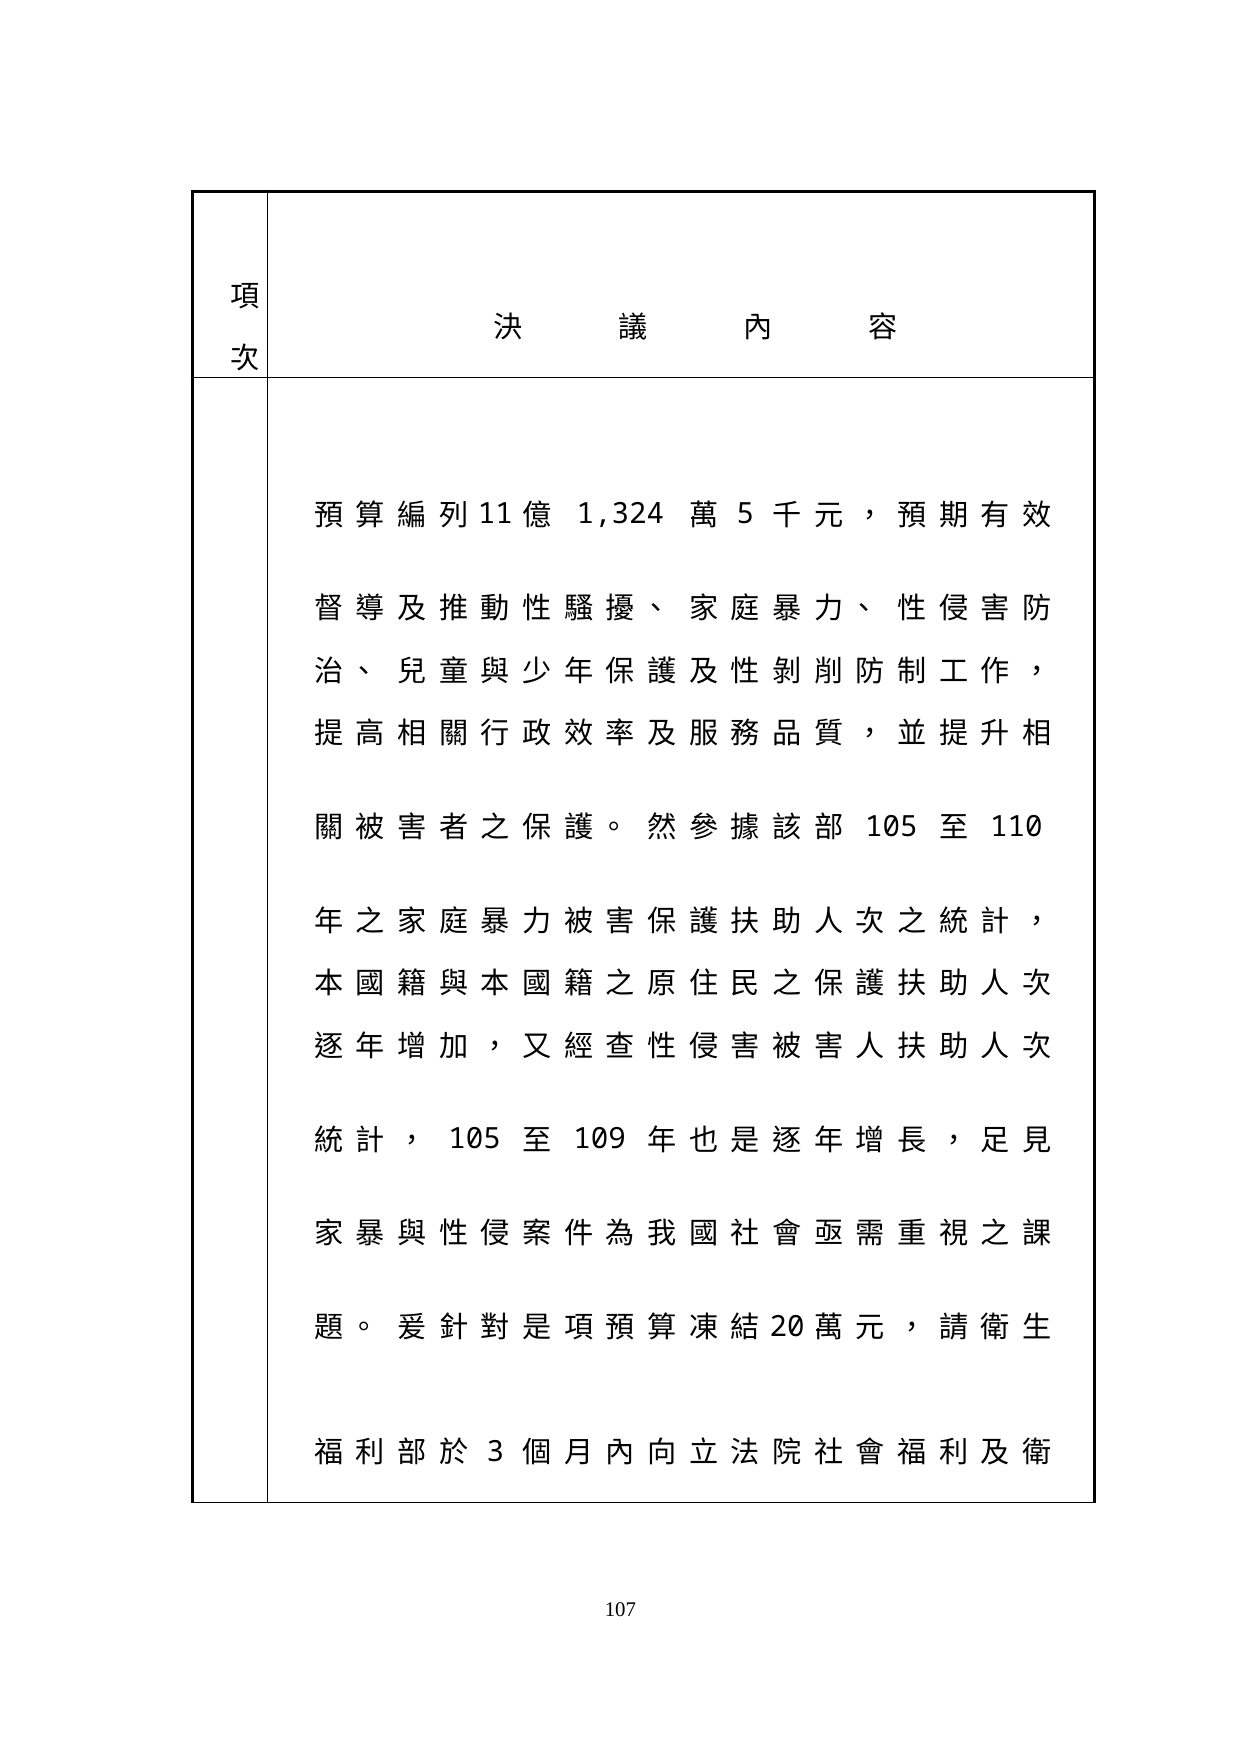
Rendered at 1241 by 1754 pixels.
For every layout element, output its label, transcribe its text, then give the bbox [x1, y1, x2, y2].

table_cell [194, 378, 267, 1502]
table_header 項次 [194, 193, 267, 377]
table_header 決 議 內 容 [268, 193, 1093, 377]
table_cell 預算編列11億1,324萬5千元，預期有效督導及推動性騷擾、家庭暴力、性侵害防治、兒童與少年保護及性剝削防制工作，提高相關行政效率及服務品質，並提升相關被害者之保護。然參據該部105至110年之家庭暴力被害保護扶助人次之統計，本國籍與本國籍之原住民之保護扶助人次逐年增加，又經查性侵害被害人扶助人次統計，105至109年也是逐年增長，足見家暴與性侵案件為我國社會亟需重視之課題。爰針對是項預算凍結20萬元，請衛生福利部於3個月內向立法院社會福利及衛 [268, 378, 1093, 1502]
